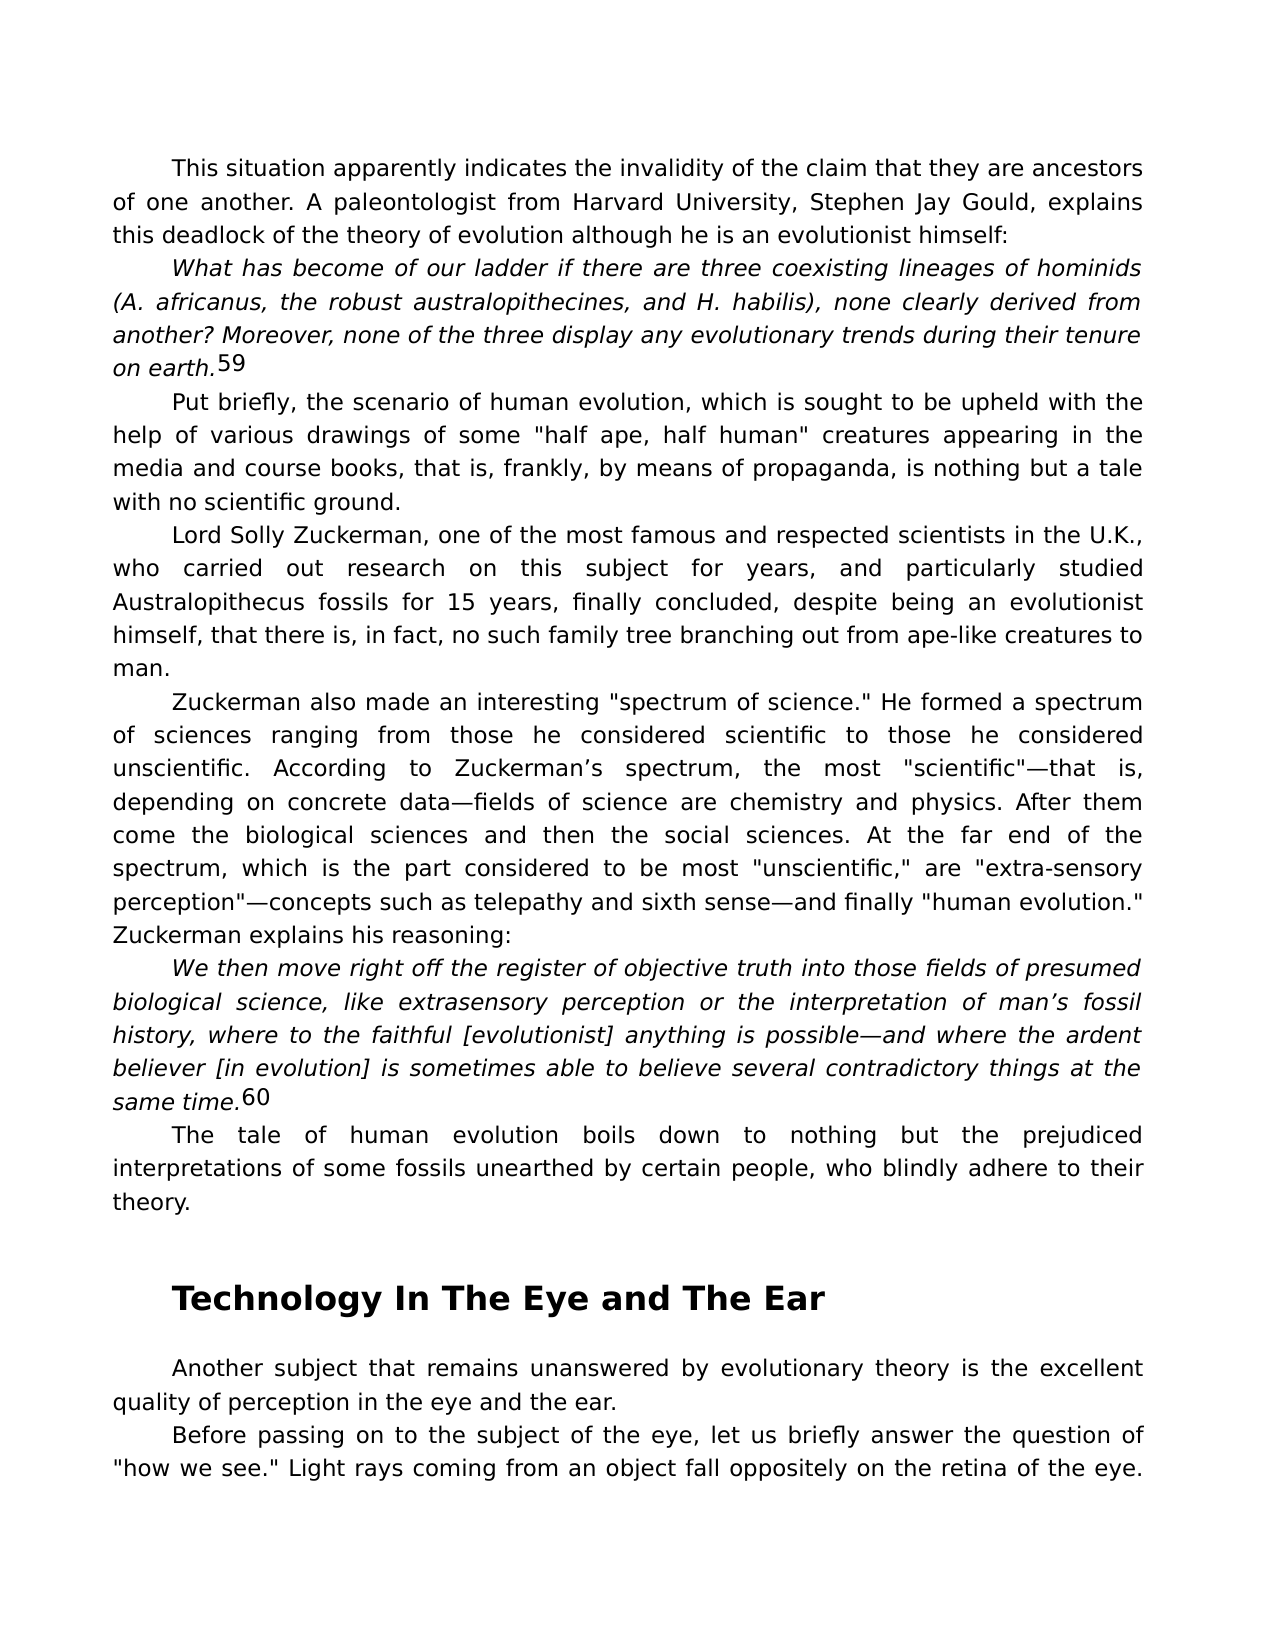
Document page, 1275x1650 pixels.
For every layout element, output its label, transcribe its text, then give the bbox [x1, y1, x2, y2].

text Another subject that remains unanswered by evolutionary theory is the excellent quality of perception in the eye and the ear. [112, 1350, 1145, 1417]
text Technology In The Eye and The Ear [112, 1283, 1145, 1317]
text Zuckerman also made an interesting "spectrum of science." He formed a spectrum of sciences ranging from those he considered scientific to those he considered unscientific. According to Zuckerman’s spectrum, the most "scientific"—that is, depending on concrete data—fields of science are chemistry and physics. After them come the biological sciences and then the social sciences. At the far end of the spectrum, which is the part considered to be most "unscientific," are "extra-sensory perception"—concepts such as telepathy and sixth sense—and finally "human evolution." Zuckerman explains his reasoning: [112, 683, 1145, 950]
text What has become of our ladder if there are three coexisting lineages of hominids (A. africanus, the robust australopithecines, and H. habilis), none clearly derived from another? Moreover, none of the three display any evolutionary trends during their tenure on earth.59 [112, 250, 1145, 383]
text Before passing on to the subject of the eye, let us briefly answer the question of "how we see." Light rays coming from an object fall oppositely on the retina of the eye. [112, 1417, 1145, 1483]
text Put briefly, the scenario of human evolution, which is sought to be upheld with the help of various drawings of some "half ape, half human" creatures appearing in the media and course books, that is, frankly, by means of propaganda, is nothing but a tale with no scientific ground. [112, 383, 1145, 517]
text This situation apparently indicates the invalidity of the claim that they are ancestors of one another. A paleontologist from Harvard University, Stephen Jay Gould, explains this deadlock of the theory of evolution although he is an evolutionist himself: [112, 150, 1145, 250]
text We then move right off the register of objective truth into those fields of presumed biological science, like extrasensory perception or the interpretation of man’s fossil history, where to the faithful [evolutionist] anything is possible—and where the ardent believer [in evolution] is sometimes able to believe several contradictory things at the same time.60 [112, 950, 1145, 1117]
text The tale of human evolution boils down to nothing but the prejudiced interpretations of some fossils unearthed by certain people, who blindly adhere to their theory. [112, 1117, 1145, 1217]
text Lord Solly Zuckerman, one of the most famous and respected scientists in the U.K., who carried out research on this subject for years, and particularly studied Australopithecus fossils for 15 years, finally concluded, despite being an evolutionist himself, that there is, in fact, no such family tree branching out from ape-like creatures to man. [112, 517, 1145, 683]
